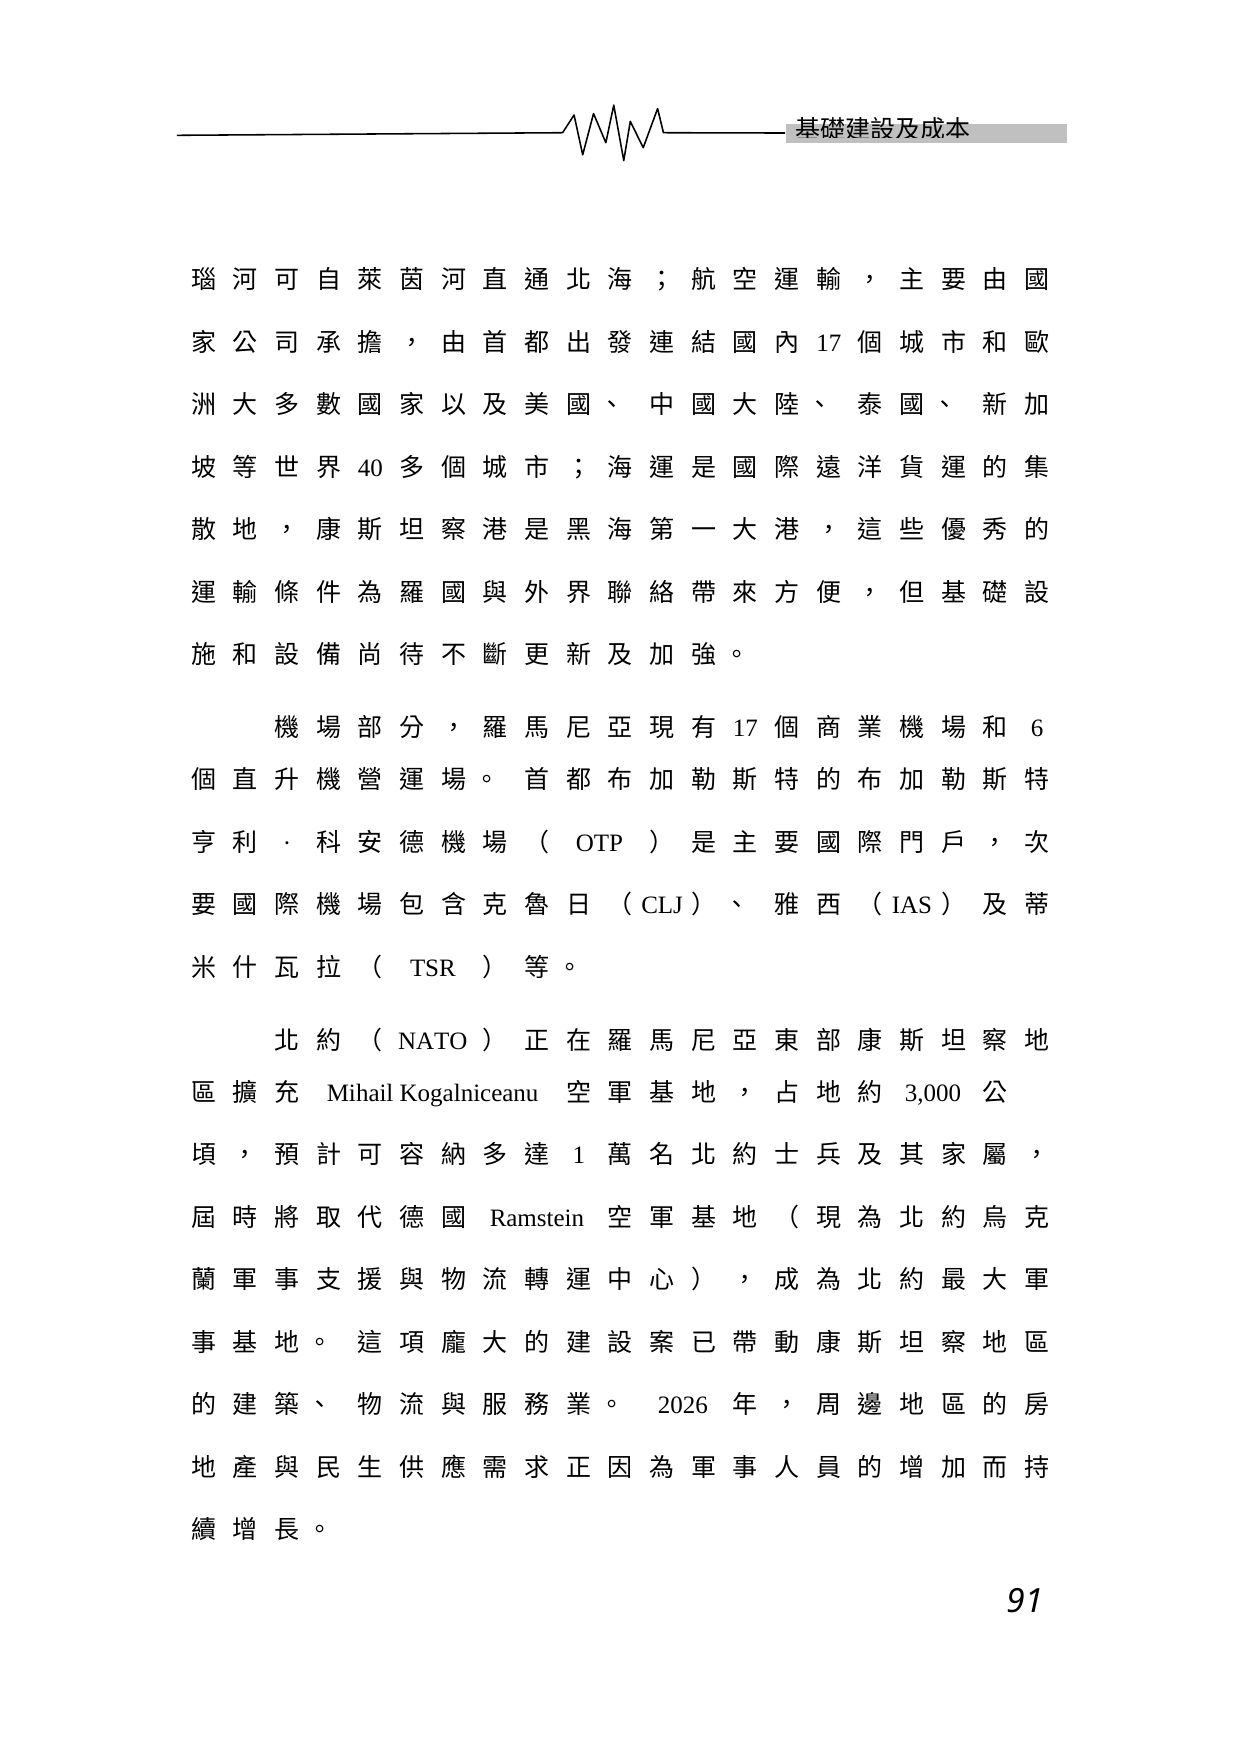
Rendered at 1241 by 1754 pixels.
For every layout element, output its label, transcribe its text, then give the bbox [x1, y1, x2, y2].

text 瑙河可自萊茵河直通北海；航空運輸，主要由國家公司承擔，由首都出發連結國內17個城市和歐洲大多數國家以及美國、中國大陸、泰國、新加坡等世界40多個城市；海運是國際遠洋貨運的集散地，康斯坦察港是黑海第一大港，這些優秀的運輸條件為羅國與外界聯絡帶來方便，但基礎設施和設備尚待不斷更新及加強。 [183, 236, 1058, 674]
text 北約（NATO）正在羅馬尼亞東部康斯坦察地區擴充Mihail Kogalniceanu空軍基地，占地約3,000公頃，預計可容納多達1萬名北約士兵及其家屬，屆時將取代德國Ramstein空軍基地（現為北約烏克蘭軍事支援與物流轉運中心），成為北約最大軍事基地。這項龐大的建設案已帶動康斯坦察地區的建築、物流與服務業。2026年，周邊地區的房地產與民生供應需求正因為軍事人員的增加而持續增長。 [183, 986, 1058, 1549]
text 機場部分，羅馬尼亞現有17個商業機場和6個直升機營運場。首都布加勒斯特的布加勒斯特亨利·科安德機場（OTP）是主要國際門戶，次要國際機場包含克魯日（CLJ）、雅西（IAS）及蒂米什瓦拉（TSR）等。 [183, 674, 1058, 986]
